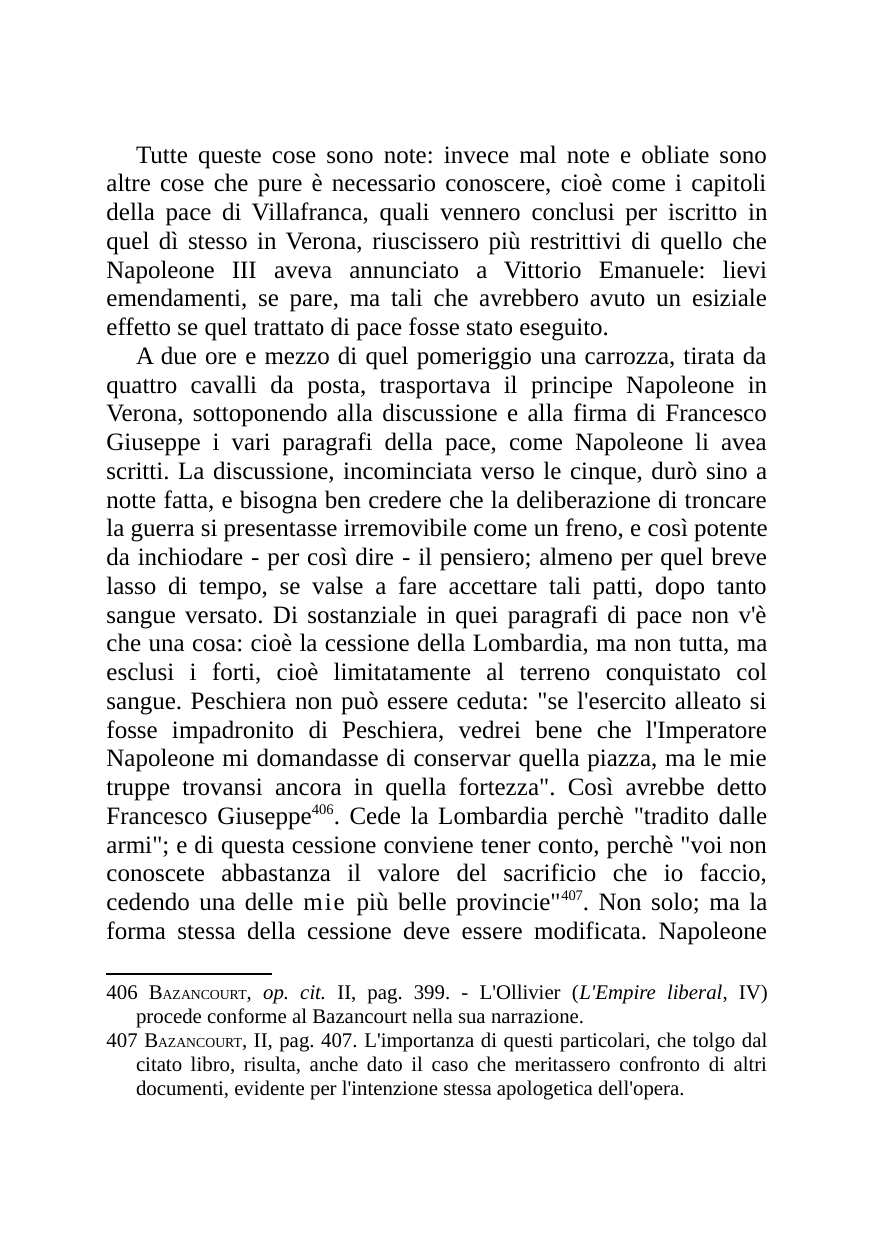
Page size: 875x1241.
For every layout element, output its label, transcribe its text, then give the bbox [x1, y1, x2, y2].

text Bazancourt, II, pag. 407. L'importanza di questi particolari, che tolgo dal citato libro, risulta, anche dato il caso che meritassero confronto di altri documenti, evidente per l'intenzione stessa apologetica dell'opera. [106, 1028, 768, 1100]
text Bazancourt, op. cit. II, pag. 399. - L'Ollivier (L'Empire liberal, IV) procede conforme al Bazancourt nella sua narrazione. [106, 980, 768, 1028]
text A due ore e mezzo di quel pomeriggio una carrozza, tirata da quattro cavalli da posta, trasportava il principe Napoleone in Verona, sottoponendo alla discussione e alla firma di Francesco Giuseppe i vari paragrafi della pace, come Napoleone li avea scritti. La discussione, incominciata verso le cinque, durò sino a notte fatta, e bisogna ben credere che la deliberazione di troncare la guerra si presentasse irremovibile come un freno, e così potente da inchiodare - per così dire - il pensiero; almeno per quel breve lasso di tempo, se valse a fare accettare tali patti, dopo tanto sangue versato. Di sostanziale in quei paragrafi di pace non v'è che una cosa: cioè la cessione della Lombardia, ma non tutta, ma esclusi i forti, cioè limitatamente al terreno conquistato col sangue. Peschiera non può essere ceduta: "se l'esercito alleato si fosse impadronito di Peschiera, vedrei bene che l'Imperatore Napoleone mi domandasse di conservar quella piazza, ma le mie truppe trovansi ancora in quella fortezza". Così avrebbe detto Francesco Giuseppe. Cede la Lombardia perchè "tradito dalle armi"; e di questa cessione conviene tener conto, perchè "voi non conoscete abbastanza il valore del sacrificio che io faccio, cedendo una delle mie più belle provincie". Non solo; ma la forma stessa della cessione deve essere modificata. Napoleone [106, 341, 768, 945]
text Tutte queste cose sono note: invece mal note e obliate sono altre cose che pure è necessario conoscere, cioè come i capitoli della pace di Villafranca, quali vennero conclusi per iscritto in quel dì stesso in Verona, riuscissero più restrittivi di quello che Napoleone III aveva annunciato a Vittorio Emanuele: lievi emendamenti, se pare, ma tali che avrebbero avuto un esiziale effetto se quel trattato di pace fosse stato eseguito. [106, 140, 768, 341]
